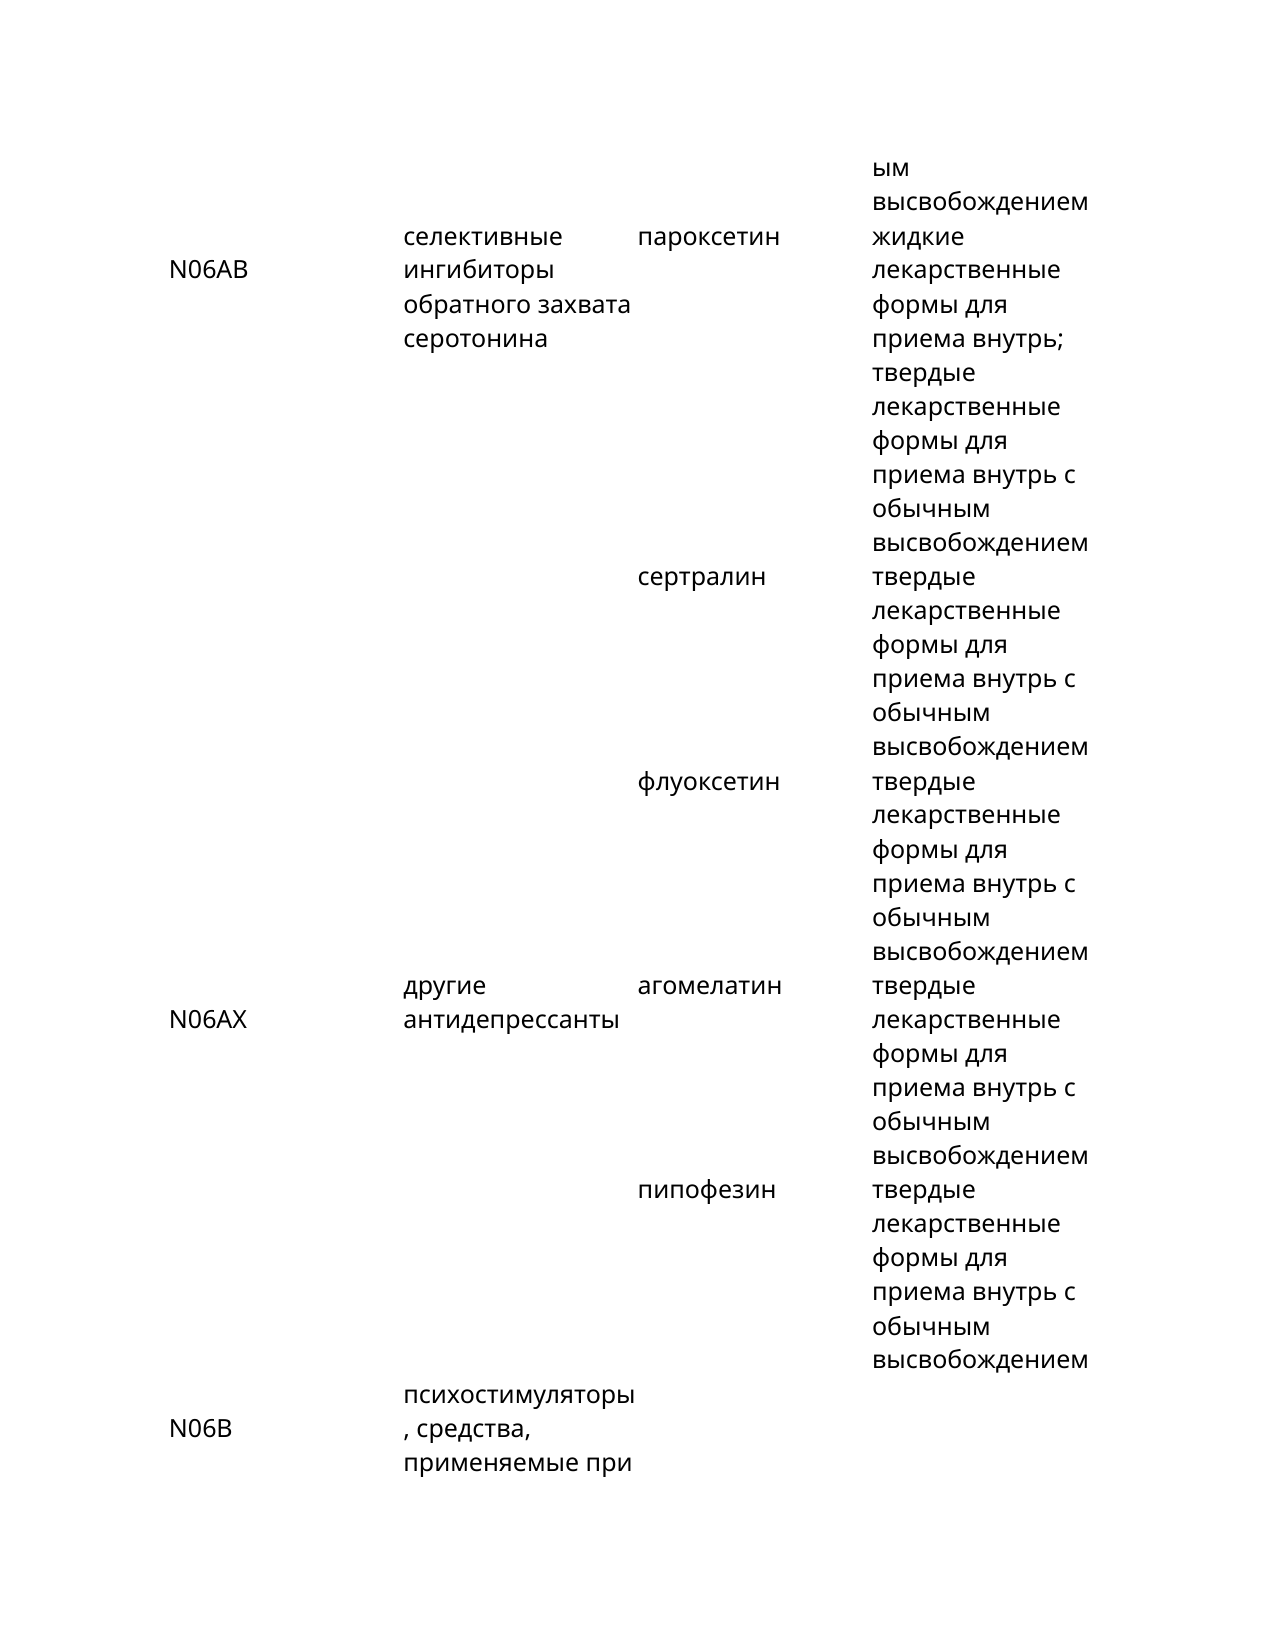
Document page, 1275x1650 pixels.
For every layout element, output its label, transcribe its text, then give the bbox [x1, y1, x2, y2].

table_cell твердые лекарственные формы для приема внутрь с обычным высвобождением [872, 968, 1106, 1172]
table_cell сертралин [638, 559, 872, 763]
table_cell [169, 150, 403, 218]
table_cell [403, 150, 637, 218]
table_cell [638, 150, 872, 218]
table_cell N06B [169, 1376, 403, 1478]
table_cell твердые лекарственные формы для приема внутрь с обычным высвобождением [872, 763, 1106, 967]
table_cell N06AB [169, 218, 403, 967]
table_cell твердые лекарственные формы для приема внутрь с обычным высвобождением [872, 1172, 1106, 1376]
table_cell агомелатин [638, 968, 872, 1172]
table_cell флуоксетин [638, 763, 872, 967]
table_cell твердые лекарственные формы для приема внутрь с обычным высвобождением [872, 559, 1106, 763]
table_cell [638, 1376, 872, 1478]
table_cell другие антидепрессанты [403, 968, 637, 1376]
table_cell [872, 1376, 1106, 1478]
table_cell пипофезин [638, 1172, 872, 1376]
table_cell N06AX [169, 968, 403, 1376]
table_cell ым высвобождением [872, 150, 1106, 218]
table_cell жидкие лекарственные формы для приема внутрь; твердые лекарственные формы для приема внутрь с обычным высвобождением [872, 218, 1106, 559]
table_cell селективные ингибиторы обратного захвата серотонина [403, 218, 637, 967]
table_cell психостимуляторы, средства, применяемые при [403, 1376, 637, 1478]
table_cell пароксетин [638, 218, 872, 559]
